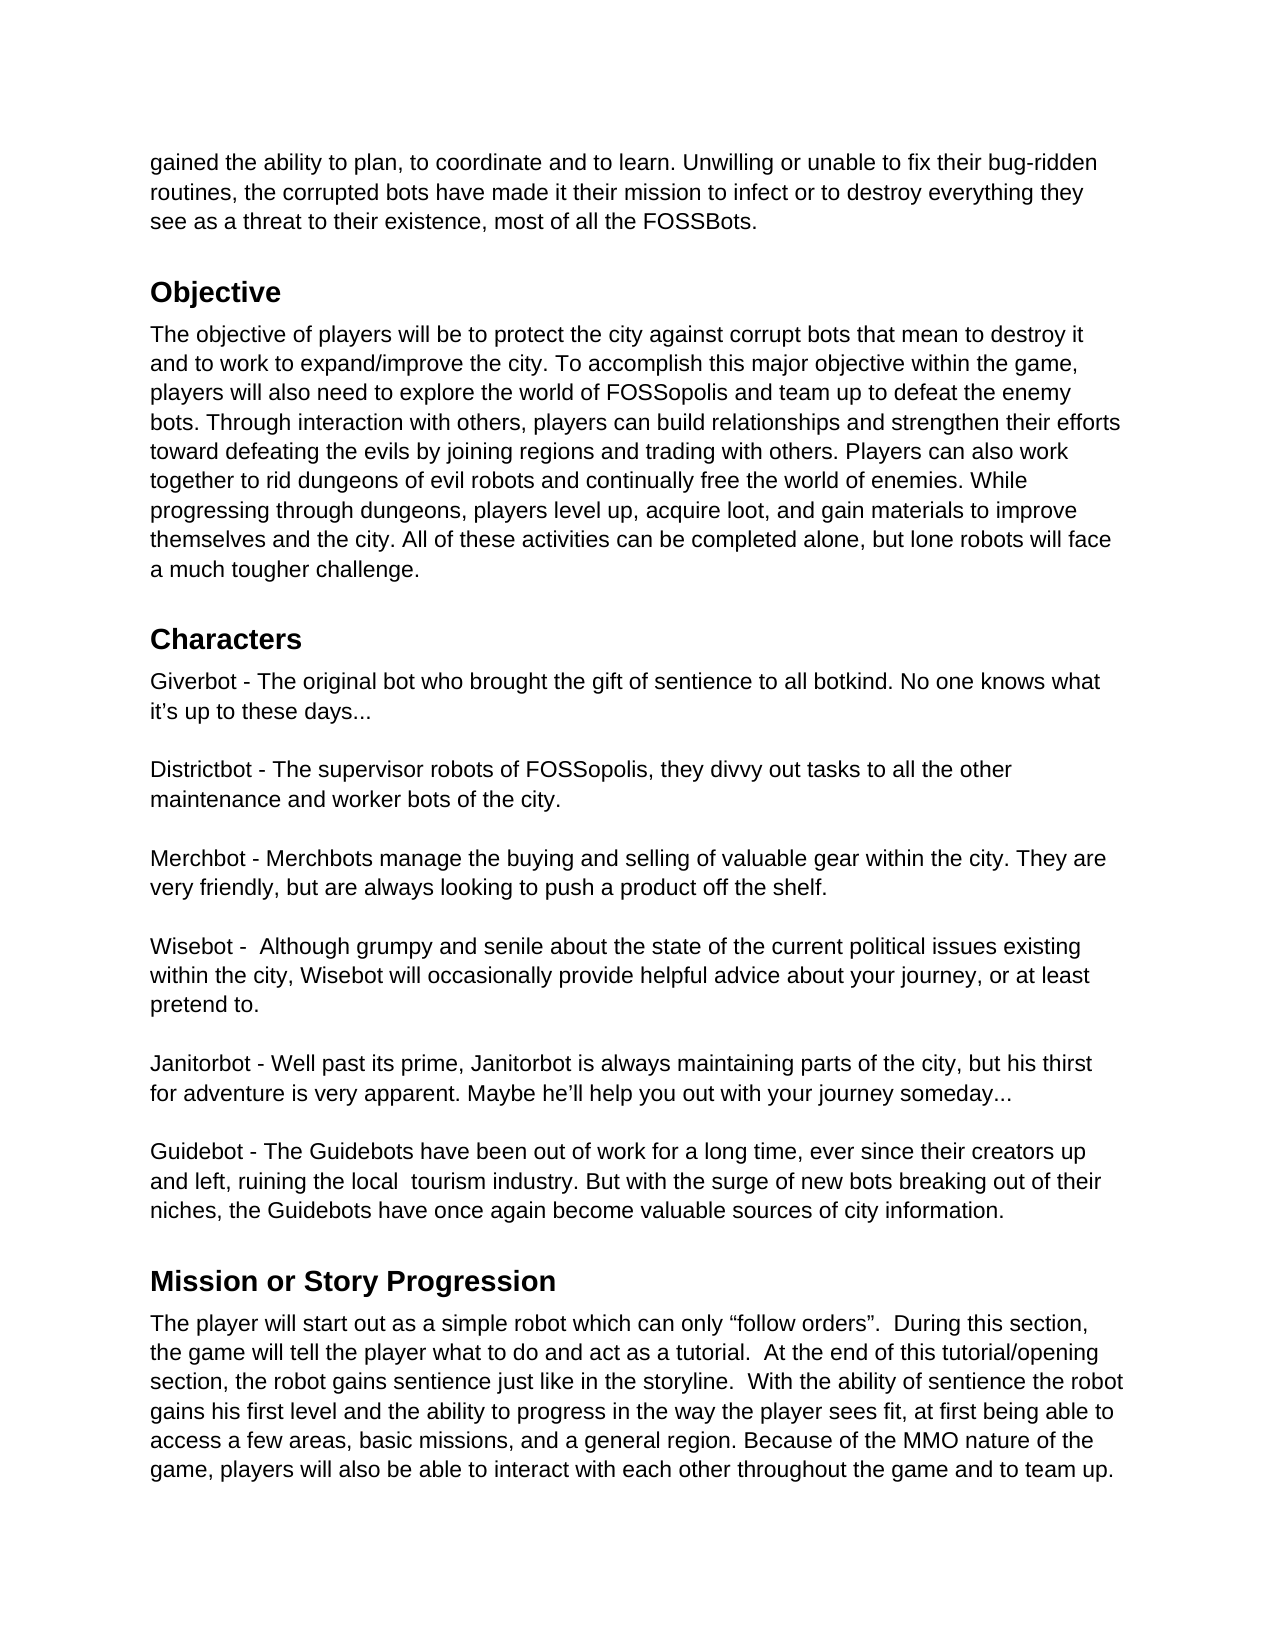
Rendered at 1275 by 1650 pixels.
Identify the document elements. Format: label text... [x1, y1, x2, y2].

text Wisebot - Although grumpy and senile about the state of the current political issues existing within the city, Wisebot will occasionally provide helpful advice about your journey, or at least pretend to. [150, 933, 1125, 1018]
subtitle Objective [150, 276, 1125, 308]
text The objective of players will be to protect the city against corrupt bots that mean to destroy it and to work to expand/improve the city. To accomplish this major objective within the game, players will also need to explore the world of FOSSopolis and team up to defeat the enemy bots. Through interaction with others, players can build relationships and strengthen their efforts toward defeating the evils by joining regions and trading with others. Players can also work together to rid dungeons of evil robots and continually free the world of enemies. While progressing through dungeons, players level up, acquire loot, and gain materials to improve themselves and the city. All of these activities can be completed alone, but lone robots will face a much tougher challenge. [150, 321, 1125, 582]
text Merchbot - Merchbots manage the buying and selling of valuable gear within the city. They are very friendly, but are always looking to push a product off the shelf. [150, 845, 1125, 900]
text The player will start out as a simple robot which can only “follow orders”. During this section, the game will tell the player what to do and act as a tutorial. At the end of this tutorial/opening section, the robot gains sentience just like in the storyline. With the ability of sentience the robot gains his first level and the ability to progress in the way the player sees fit, at first being able to access a few areas, basic missions, and a general region. Because of the MMO nature of the game, players will also be able to interact with each other throughout the game and to team up. [150, 1310, 1125, 1483]
text Janitorbot - Well past its prime, Janitorbot is always maintaining parts of the city, but his thirst for adventure is very apparent. Maybe he’ll help you out with your journey someday... [150, 1051, 1125, 1106]
text gained the ability to plan, to coordinate and to learn. Unwilling or unable to fix their bug-ridden routines, the corrupted bots have made it their mission to infect or to destroy everything they see as a threat to their existence, most of all the FOSSBots. [150, 150, 1125, 234]
subtitle Mission or Story Progression [150, 1264, 1125, 1297]
subtitle Characters [150, 623, 1125, 656]
text Guidebot - The Guidebots have been out of work for a long time, ever since their creators up and left, ruining the local tourism industry. But with the surge of new bots breaking out of their niches, the Guidebots have once again become valuable sources of city information. [150, 1139, 1125, 1223]
text Giverbot - The original bot who brought the gift of sentience to all botkind. No one knows what it’s up to these days... [150, 669, 1125, 724]
text Districtbot - The supervisor robots of FOSSopolis, they divvy out tasks to all the other maintenance and worker bots of the city. [150, 757, 1125, 812]
